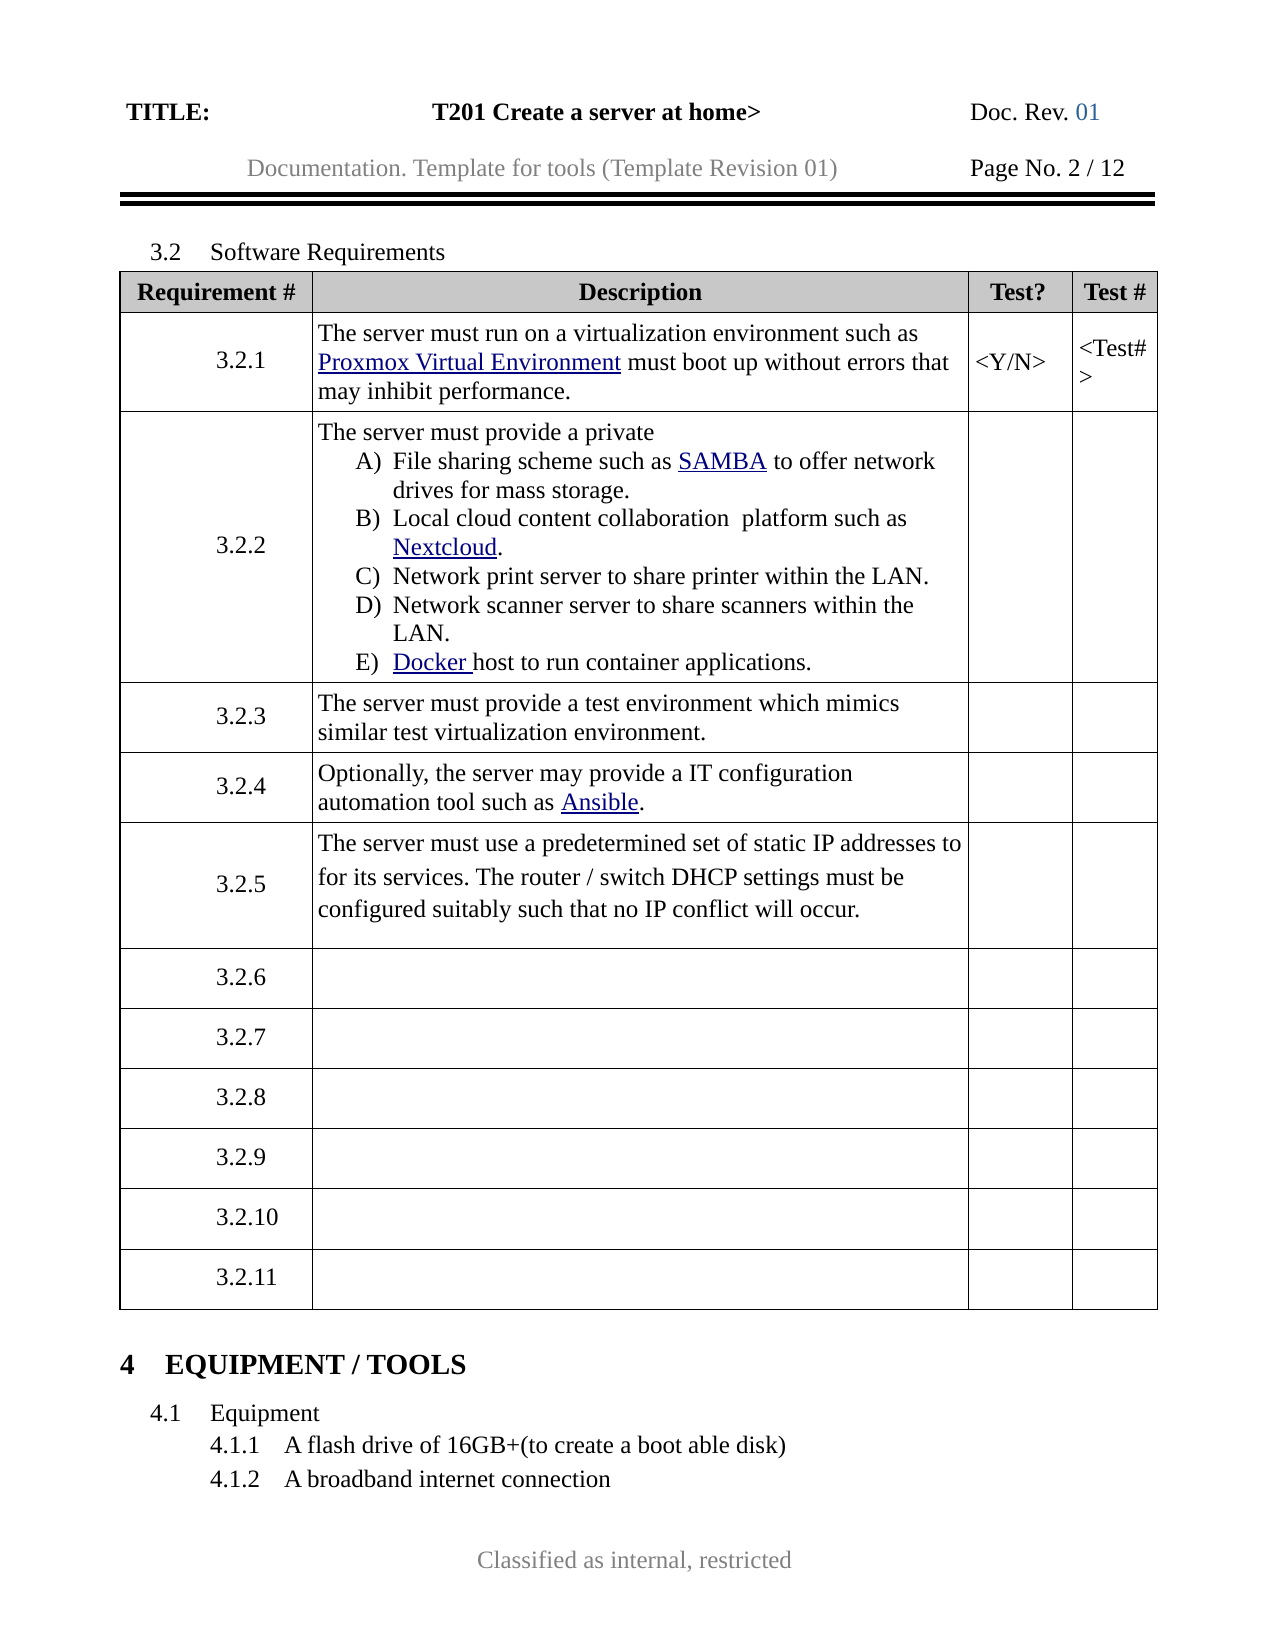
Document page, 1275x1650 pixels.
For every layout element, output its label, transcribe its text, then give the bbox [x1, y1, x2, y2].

table_cell [313, 1189, 968, 1248]
table_cell [313, 1129, 968, 1188]
table_cell [969, 1250, 1072, 1308]
table_cell [1073, 683, 1157, 752]
table_cell [121, 1250, 312, 1308]
table_cell [1073, 1009, 1157, 1068]
table_cell [313, 1069, 968, 1128]
subtitle Equipment / Tools [120, 1347, 1155, 1381]
table_cell The server must run on a virtualization environment such as Proxmox Virtual Environment must boot up without errors that may inhibit performance. [313, 313, 968, 411]
table_cell [969, 1009, 1072, 1068]
subtitle A flash drive of 16GB+(to create a boot able disk) [210, 1431, 1155, 1459]
table_header Test # [1073, 272, 1157, 312]
subtitle Equipment [120, 1398, 1155, 1426]
table_cell [969, 1189, 1072, 1248]
subtitle Software Requirements [120, 237, 1155, 266]
table_cell [1073, 1189, 1157, 1248]
table_cell [121, 1129, 312, 1188]
table_cell [313, 1009, 968, 1068]
table_cell The server must provide a private File sharing scheme such as SAMBA to offer network drives for mass storage. Local cloud content collaboration platform such as Nextcloud. Network print server to share printer within the LAN. Network scanner server to share scanners within the LAN. Docker host to run container applications. [313, 412, 968, 682]
table_cell The server must provide a test environment which mimics similar test virtualization environment. [313, 683, 968, 752]
table_cell [969, 1129, 1072, 1188]
table_cell [1073, 823, 1157, 948]
table_cell [1073, 753, 1157, 822]
table_cell [121, 412, 312, 682]
table_cell [1073, 1069, 1157, 1128]
table_cell Optionally, the server may provide a IT configuration automation tool such as Ansible. [313, 753, 968, 822]
table_cell [121, 313, 312, 411]
table_header Test? [969, 272, 1072, 312]
table_cell [313, 1250, 968, 1308]
table_cell [1073, 412, 1157, 682]
table_cell [1073, 949, 1157, 1008]
table_cell [969, 412, 1072, 682]
table_cell [121, 823, 312, 948]
table_cell [121, 1069, 312, 1128]
table_cell <Y/N> [969, 313, 1072, 411]
table_header Requirement # [121, 272, 312, 312]
table_cell The server must use a predetermined set of static IP addresses to for its services. The router / switch DHCP settings must be configured suitably such that no IP conflict will occur. [313, 823, 968, 948]
subtitle A broadband internet connection [210, 1464, 1155, 1492]
table_cell [969, 683, 1072, 752]
table_cell [969, 753, 1072, 822]
table_cell [969, 823, 1072, 948]
table_cell [121, 683, 312, 752]
table_cell [969, 949, 1072, 1008]
table_cell [1073, 1250, 1157, 1308]
table_cell [313, 949, 968, 1008]
table_header Description [313, 272, 968, 312]
table_cell [1073, 1129, 1157, 1188]
table_cell [969, 1069, 1072, 1128]
table_cell [121, 753, 312, 822]
table_cell [121, 1189, 312, 1248]
table_cell [121, 949, 312, 1008]
table_cell [121, 1009, 312, 1068]
table_cell <Test#> [1073, 313, 1157, 411]
